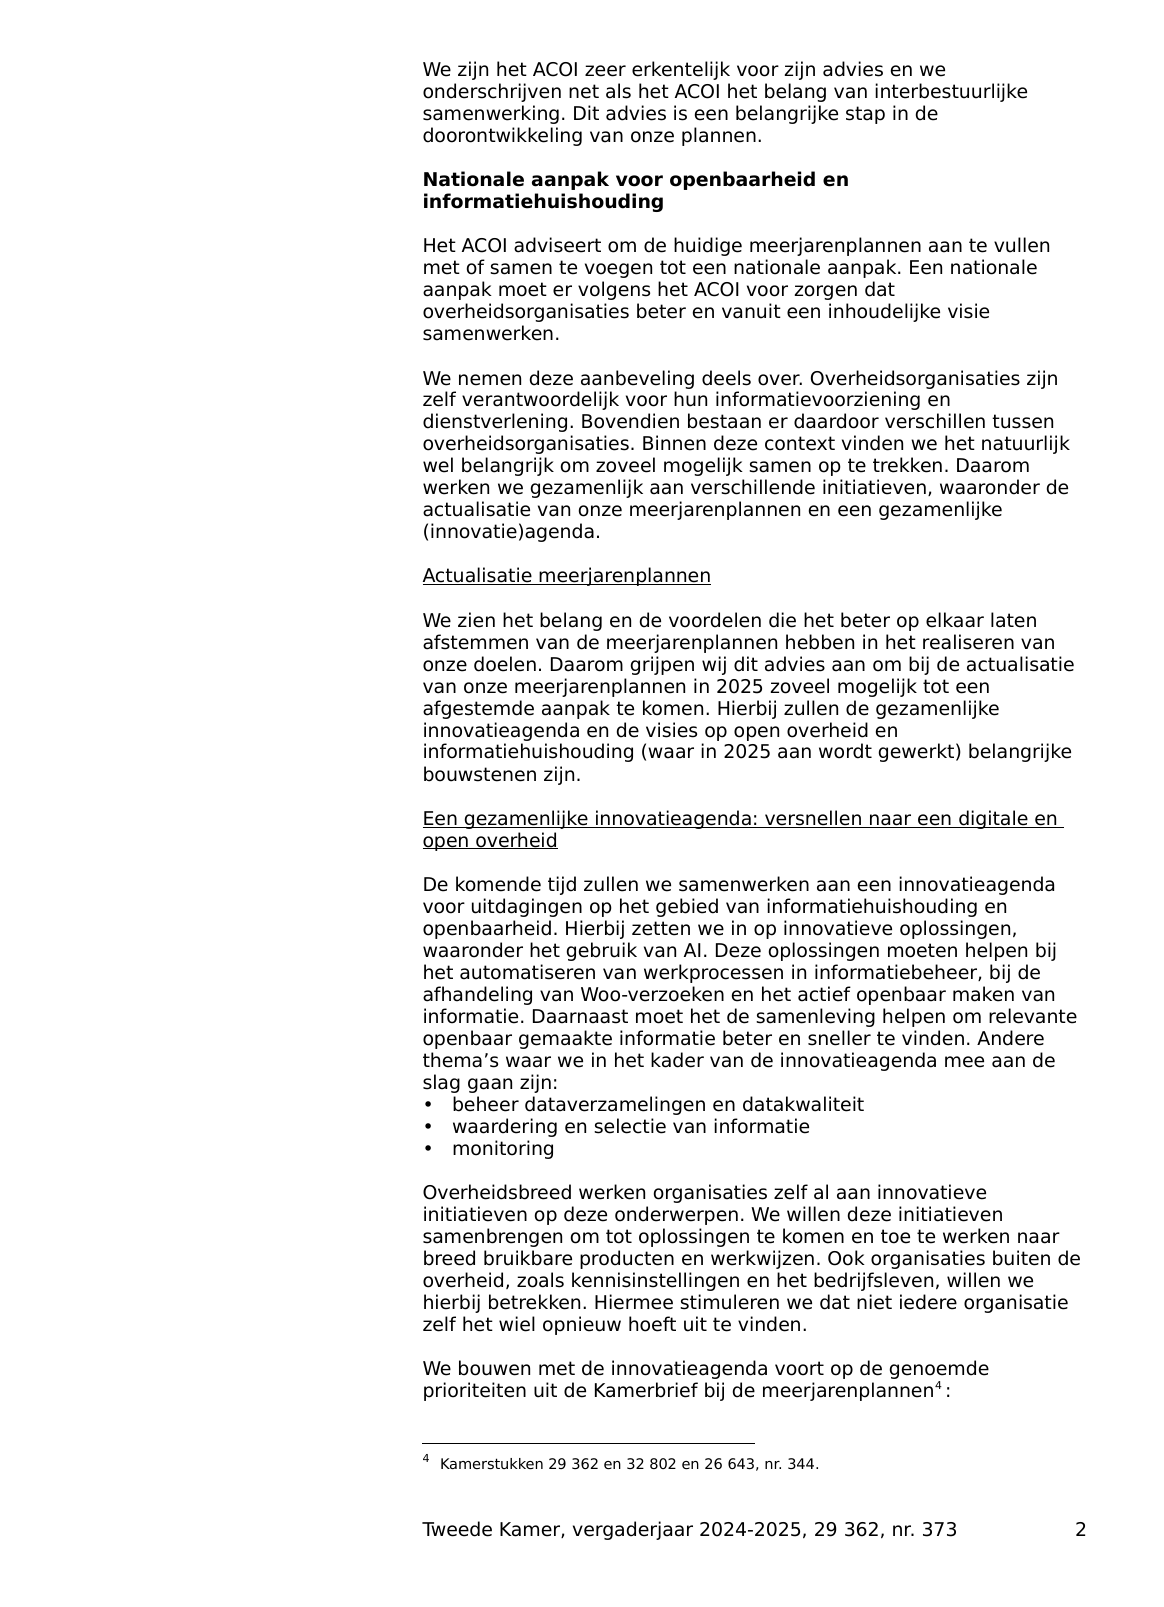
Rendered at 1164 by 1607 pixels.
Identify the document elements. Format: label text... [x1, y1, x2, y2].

text • beheer dataverzamelingen en datakwaliteit [422, 1093, 1087, 1116]
text We bouwen met de innovatieagenda voort op de genoemde prioriteiten uit de Kamerbrief bij de meerjarenplannen: [422, 1358, 1087, 1402]
text Overheidsbreed werken organisaties zelf al aan innovatieve initiatieven op deze onderwerpen. We willen deze initiatieven samenbrengen om tot oplossingen te komen en toe te werken naar breed bruikbare producten en werkwijzen. Ook organisaties buiten de overheid, zoals kennisinstellingen en het bedrijfsleven, willen we hierbij betrekken. Hiermee stimuleren we dat niet iedere organisatie zelf het wiel opnieuw hoeft uit te vinden. [422, 1182, 1087, 1336]
text We nemen deze aanbeveling deels over. Overheidsorganisaties zijn zelf verantwoordelijk voor hun informatievoorziening en dienstverlening. Bovendien bestaan er daardoor verschillen tussen overheidsorganisaties. Binnen deze context vinden we het natuurlijk wel belangrijk om zoveel mogelijk samen op te trekken. Daarom werken we gezamenlijk aan verschillende initiatieven, waaronder de actualisatie van onze meerjarenplannen en een gezamenlijke (innovatie)agenda. [422, 367, 1087, 543]
text Kamerstukken 29 362 en 32 802 en 26 643, nr. 344. [422, 1452, 1087, 1474]
subtitle Een gezamenlijke innovatieagenda: versnellen naar een digitale en open overheid [422, 808, 1087, 852]
text Het ACOI adviseert om de huidige meerjarenplannen aan te vullen met of samen te voegen tot een nationale aanpak. Een nationale aanpak moet er volgens het ACOI voor zorgen dat overheidsorganisaties beter en vanuit een inhoudelijke visie samenwerken. [422, 235, 1087, 345]
subtitle Actualisatie meerjarenplannen [422, 565, 1087, 587]
text We zijn het ACOI zeer erkentelijk voor zijn advies en we onderschrijven net als het ACOI het belang van interbestuurlijke samenwerking. Dit advies is een belangrijke stap in de doorontwikkeling van onze plannen. [422, 59, 1087, 147]
text • monitoring [422, 1137, 1087, 1159]
text • waardering en selectie van informatie [422, 1116, 1087, 1137]
subtitle Nationale aanpak voor openbaarheid en informatiehuishouding [422, 169, 1087, 213]
text We zien het belang en de voordelen die het beter op elkaar laten afstemmen van de meerjarenplannen hebben in het realiseren van onze doelen. Daarom grijpen wij dit advies aan om bij de actualisatie van onze meerjarenplannen in 2025 zoveel mogelijk tot een afgestemde aanpak te komen. Hierbij zullen de gezamenlijke innovatieagenda en de visies op open overheid en informatiehuishouding (waar in 2025 aan wordt gewerkt) belangrijke bouwstenen zijn. [422, 609, 1087, 785]
text De komende tijd zullen we samenwerken aan een innovatieagenda voor uitdagingen op het gebied van informatiehuishouding en openbaarheid. Hierbij zetten we in op innovatieve oplossingen, waaronder het gebruik van AI. Deze oplossingen moeten helpen bij het automatiseren van werkprocessen in informatiebeheer, bij de afhandeling van Woo-verzoeken en het actief openbaar maken van informatie. Daarnaast moet het de samenleving helpen om relevante openbaar gemaakte informatie beter en sneller te vinden. Andere thema’s waar we in het kader van de innovatieagenda mee aan de slag gaan zijn: [422, 874, 1087, 1093]
